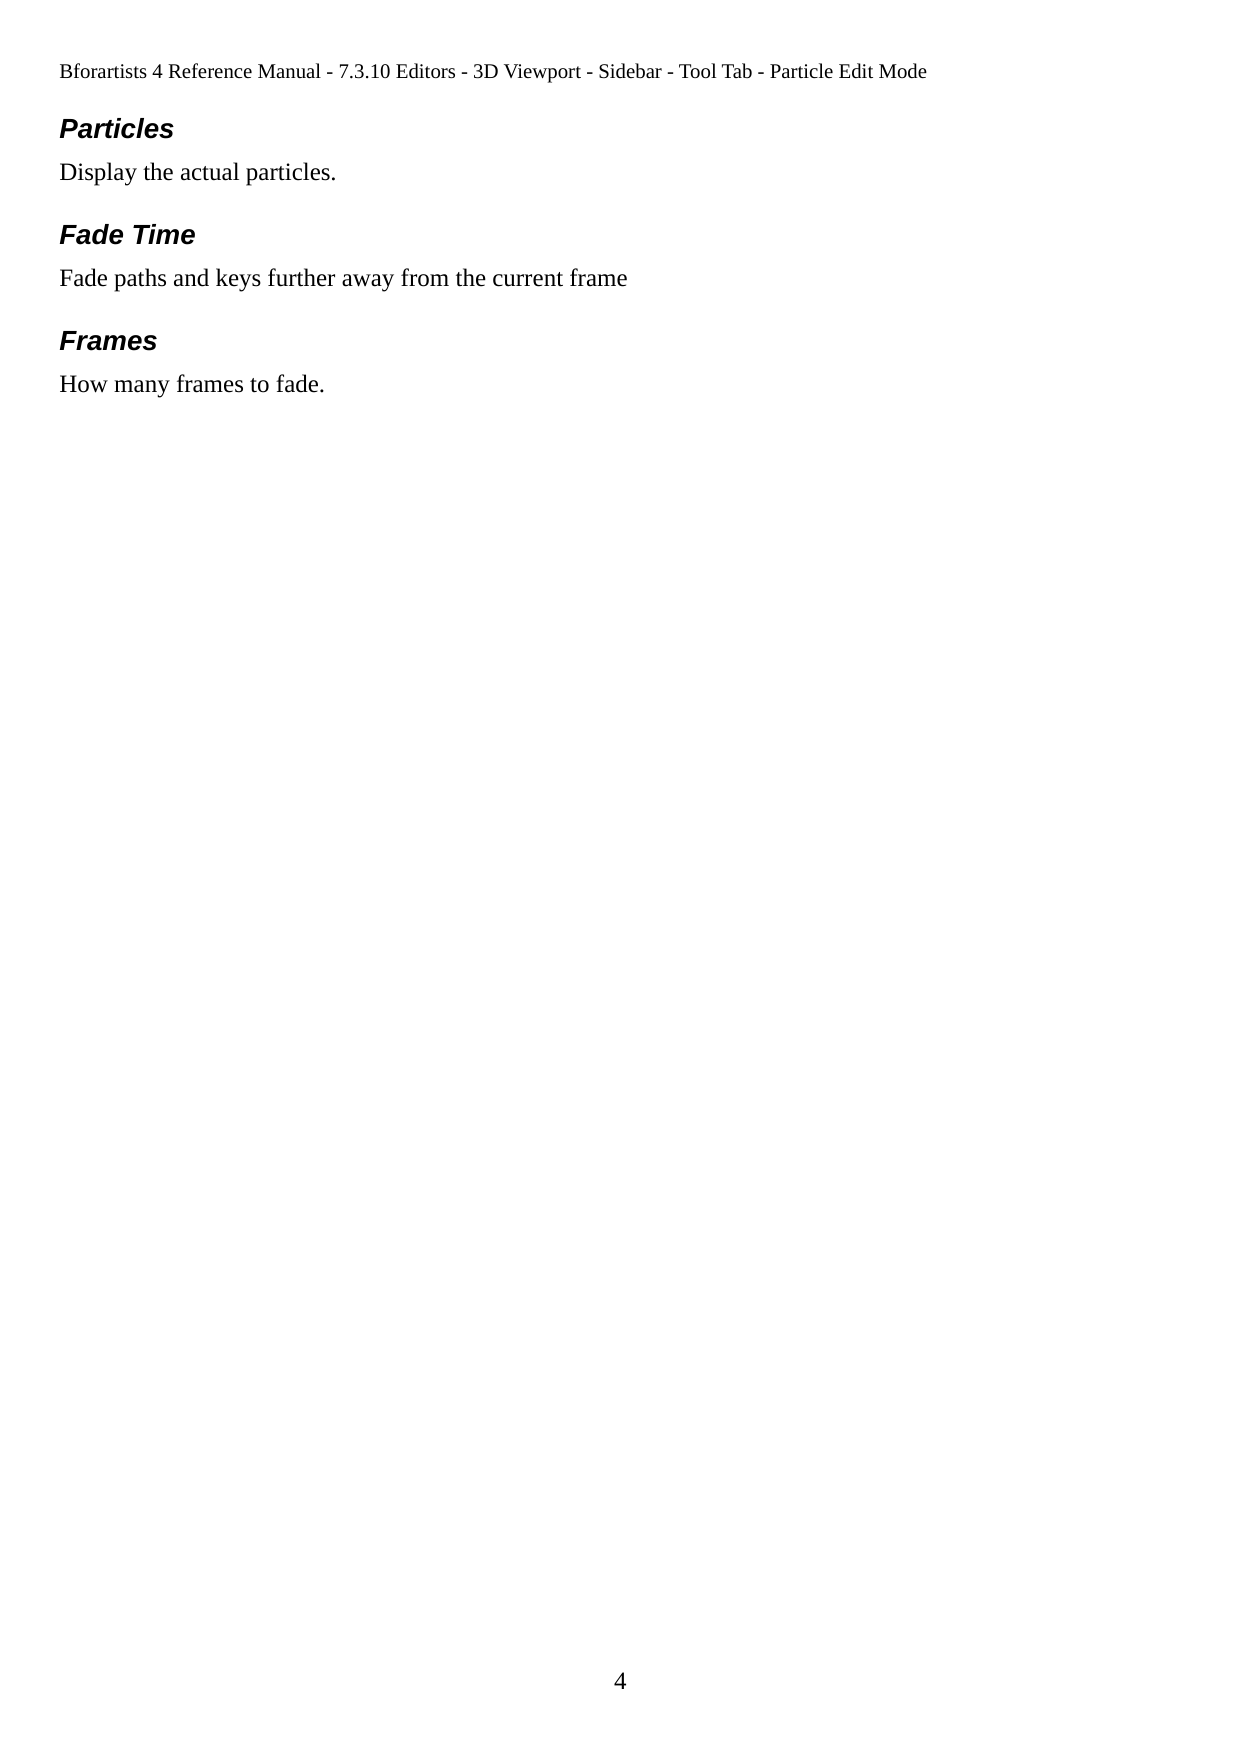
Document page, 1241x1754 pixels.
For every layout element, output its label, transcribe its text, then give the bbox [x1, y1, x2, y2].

text Fade paths and keys further away from the current frame [59, 263, 1181, 292]
text Display the actual particles. [59, 157, 1181, 186]
subtitle Frames [59, 324, 1181, 356]
subtitle Fade Time [59, 218, 1181, 250]
subtitle Particles [59, 113, 1181, 144]
text How many frames to fade. [59, 369, 1181, 398]
